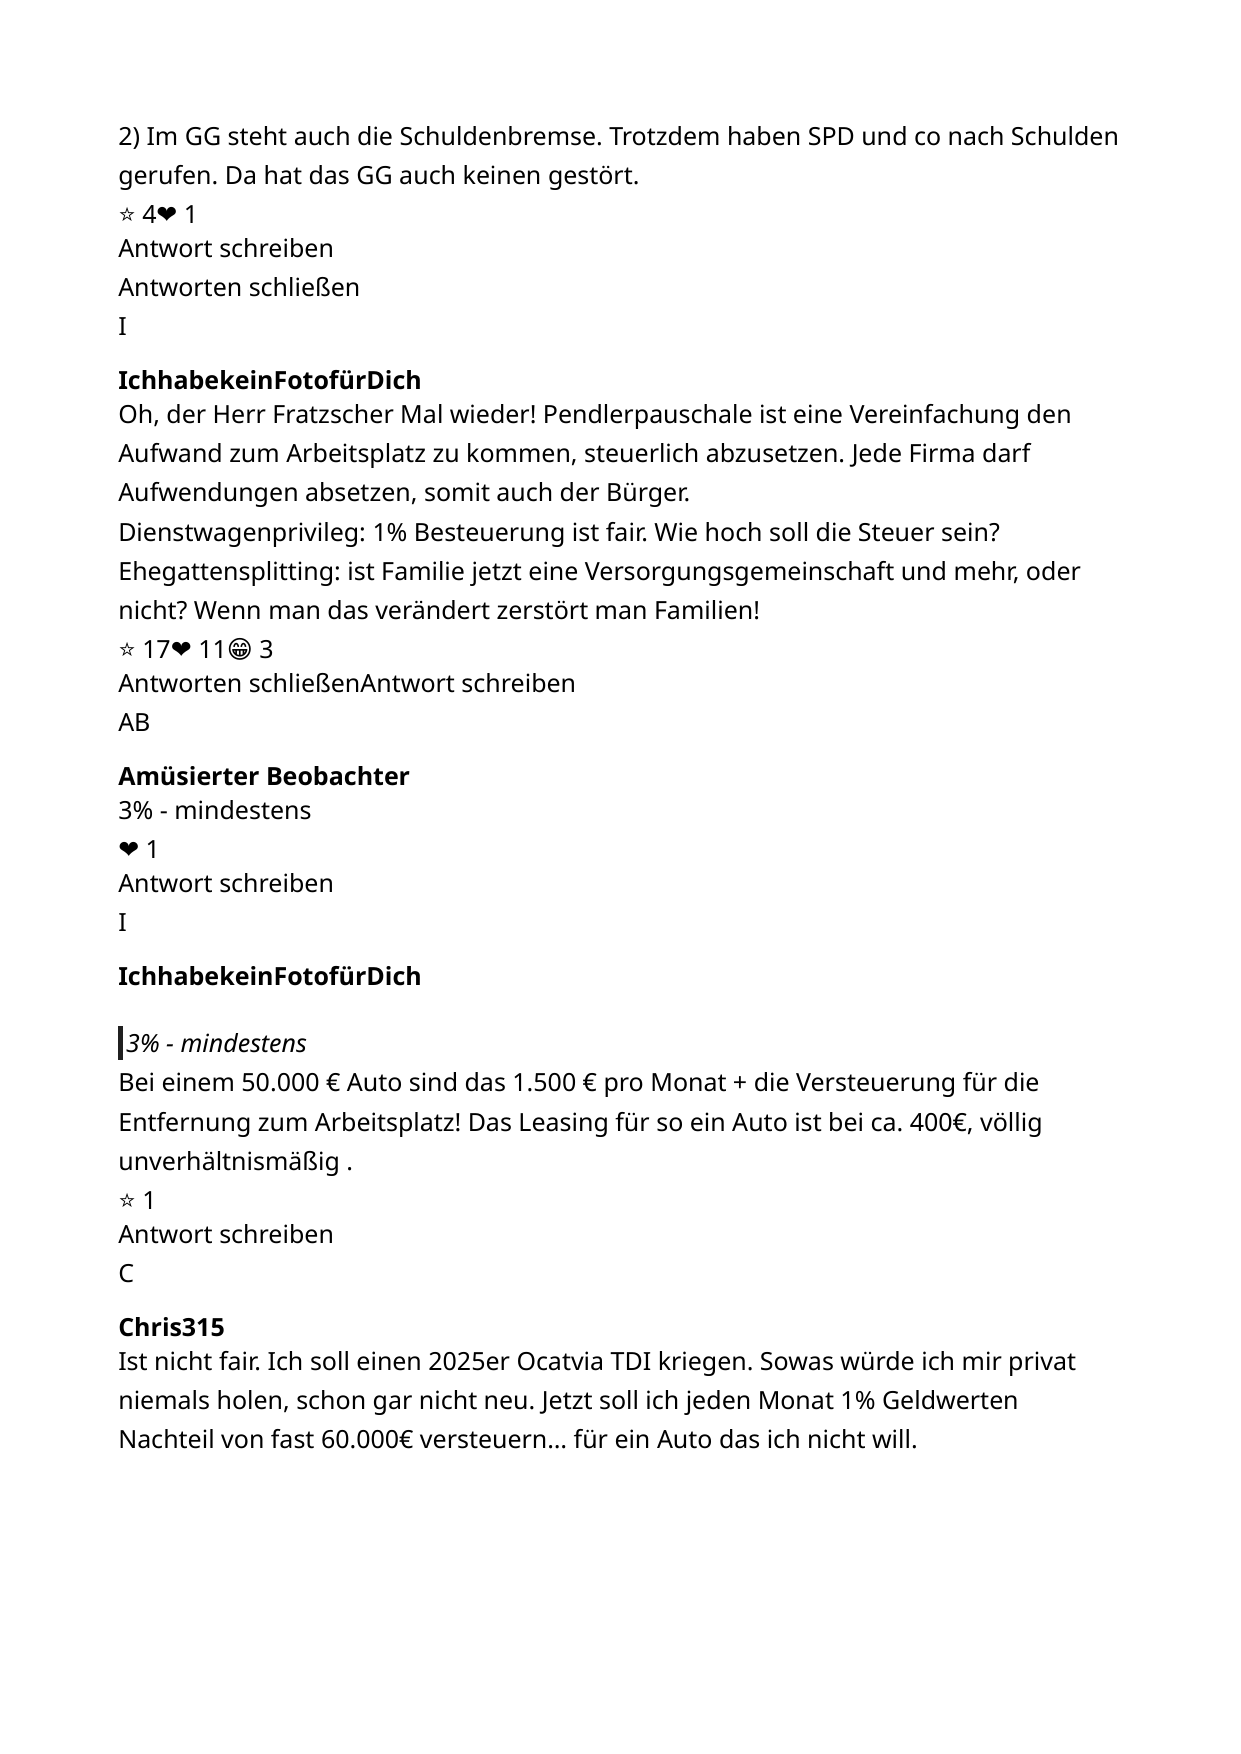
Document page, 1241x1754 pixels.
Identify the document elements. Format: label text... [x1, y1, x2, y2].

text AB [118, 705, 1122, 739]
text Antworten schließen [118, 270, 1122, 304]
subtitle IchhabekeinFotofürDich [118, 363, 1122, 397]
text Bei einem 50.000 € Auto sind das 1.500 € pro Monat + die Versteuerung für die Entfernung zum Arbeitsplatz! Das Leasing für so ein Auto ist bei ca. 400€, völlig unverhältnismäßig . [118, 1065, 1122, 1177]
text ⭐️ 17❤️ 11😁 3 [118, 632, 1122, 666]
text 3% - mindestens [123, 1026, 1122, 1060]
text I [118, 905, 1122, 939]
text C [118, 1256, 1122, 1290]
text Antwort schreiben [118, 231, 1122, 264]
text ⭐️ 4❤️ 1 [118, 196, 1122, 231]
subtitle Chris315 [118, 1309, 1122, 1344]
text ⭐️ 1 [118, 1183, 1122, 1217]
subtitle IchhabekeinFotofürDich [118, 959, 1122, 993]
text Antwort schreiben [118, 1217, 1122, 1251]
text Oh, der Herr Fratzscher Mal wieder! Pendlerpauschale ist eine Vereinfachung den Aufwand zum Arbeitsplatz zu kommen, steuerlich abzusetzen. Jede Firma darf Aufwendungen absetzen, somit auch der Bürger. [118, 397, 1122, 509]
text ❤️ 1 [118, 832, 1122, 866]
text I [118, 309, 1122, 343]
text Ehegattensplitting: ist Familie jetzt eine Versorgungsgemeinschaft und mehr, oder nicht? Wenn man das verändert zerstört man Familien! [118, 553, 1122, 627]
text Antworten schließenAntwort schreiben [118, 666, 1122, 700]
subtitle Amüsierter Beobachter [118, 759, 1122, 793]
text Antwort schreiben [118, 866, 1122, 900]
text 2) Im GG steht auch die Schuldenbremse. Trotzdem haben SPD und co nach Schulden gerufen. Da hat das GG auch keinen gestört. [118, 118, 1122, 191]
text Ist nicht fair. Ich soll einen 2025er Ocatvia TDI kriegen. Sowas würde ich mir privat niemals holen, schon gar nicht neu. Jetzt soll ich jeden Monat 1% Geldwerten Nachteil von fast 60.000€ versteuern… für ein Auto das ich nicht will. [118, 1344, 1122, 1456]
text Dienstwagenprivileg: 1% Besteuerung ist fair. Wie hoch soll die Steuer sein? [118, 514, 1122, 548]
text 3% - mindestens [118, 793, 1122, 827]
